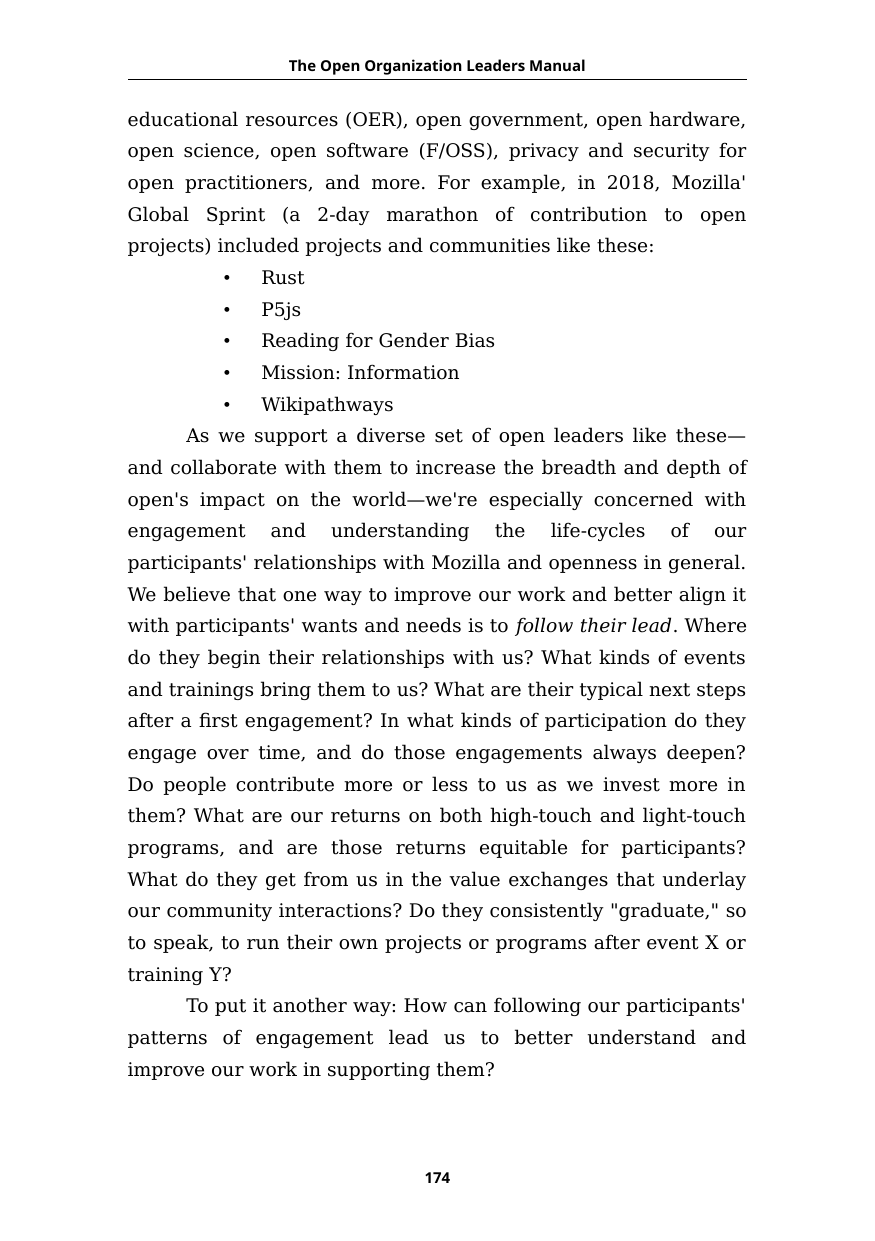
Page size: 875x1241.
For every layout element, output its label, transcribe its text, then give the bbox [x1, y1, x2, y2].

list Mission: Information [223, 362, 747, 384]
text As we support a diverse set of open leaders like these—and collaborate with them to increase the breadth and depth of open's impact on the world—we're especially concerned with engagement and understanding the life-cycles of our participants' relationships with Mozilla and openness in general. We believe that one way to improve our work and better align it with participants' wants and needs is to follow their lead. Where do they begin their relationships with us? What kinds of events and trainings bring them to us? What are their typical next steps after a first engagement? In what kinds of participation do they engage over time, and do those engagements always deepen? Do people contribute more or less to us as we invest more in them? What are our returns on both high-touch and light-touch programs, and are those returns equitable for participants? What do they get from us in the value exchanges that underlay our community interactions? Do they consistently "graduate," so to speak, to run their own projects or programs after event X or training Y? [127, 425, 747, 986]
list Reading for Gender Bias [223, 330, 747, 352]
text To put it another way: How can following our participants' patterns of engagement lead us to better understand and improve our work in supporting them? [127, 995, 747, 1081]
list P5js [223, 299, 747, 321]
list Wikipathways [223, 394, 747, 416]
text educational resources (OER), open government, open hardware, open science, open software (F/OSS), privacy and security for open practitioners, and more. For example, in 2018, Mozilla' Global Sprint (a 2-day marathon of contribution to open projects) included projects and communities like these: [127, 109, 747, 257]
list Rust [223, 267, 747, 289]
